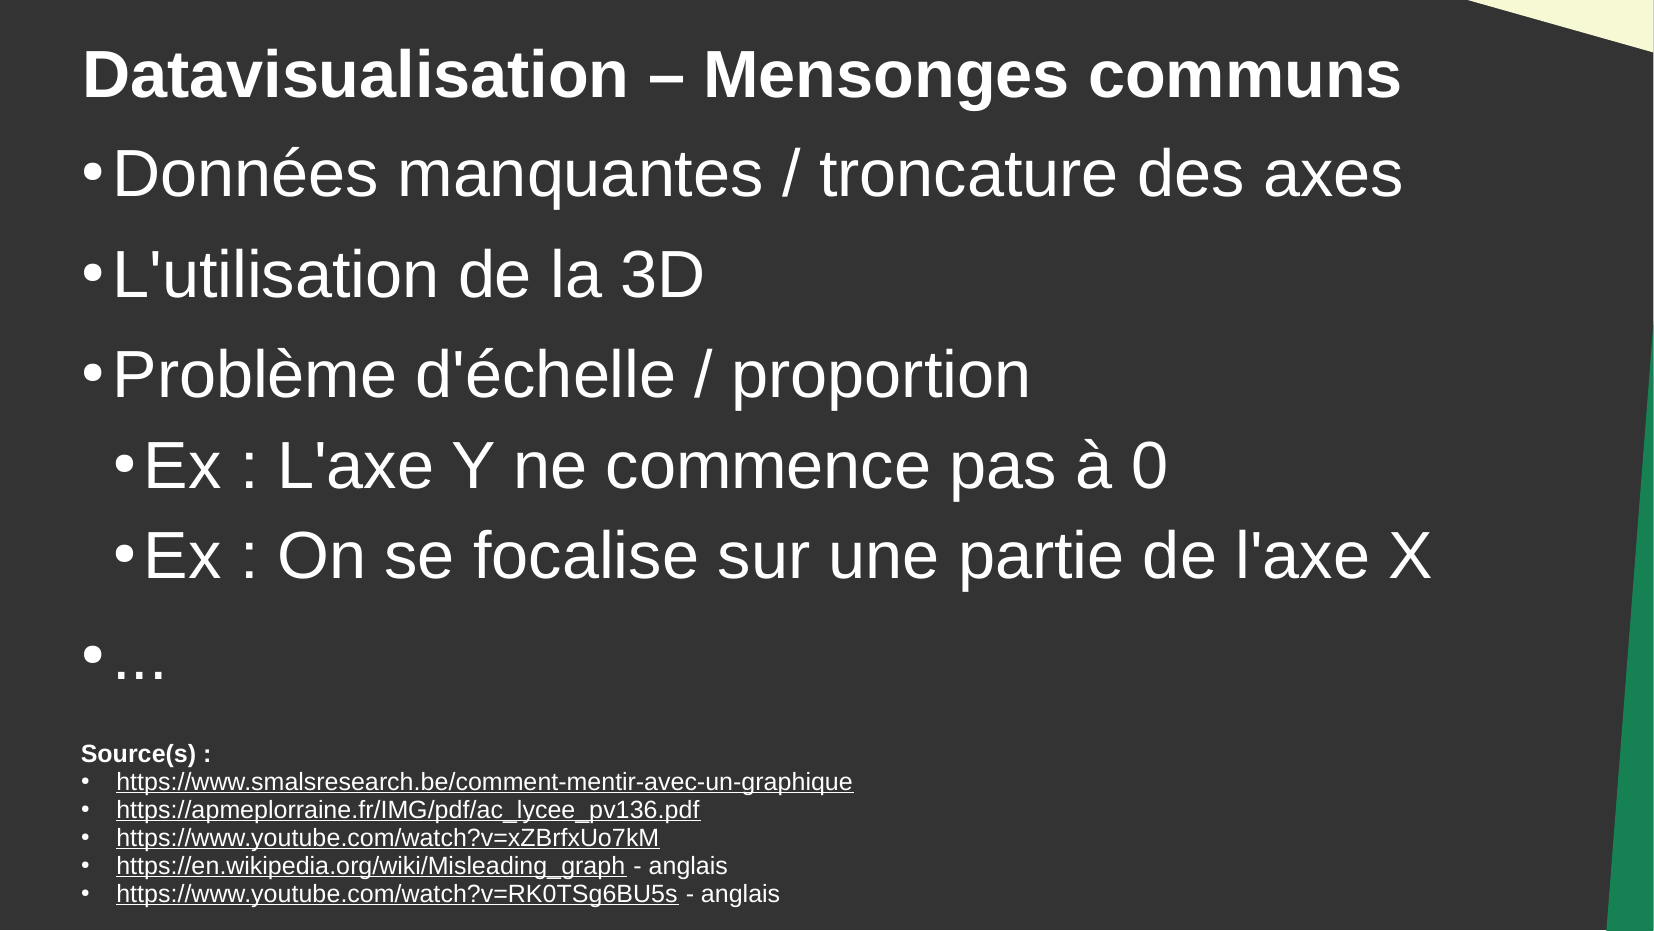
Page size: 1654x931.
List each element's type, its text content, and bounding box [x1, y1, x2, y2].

text_box Source(s) : https://www.smalsresearch.be/comment-mentir-avec-un-graphique https://apmeplorraine.fr/IMG/pdf/ac_lycee_pv136.pdf https://www.youtube.com/watch?v=xZBrfxUo7kM https://en.wikipedia.org/wiki/Misleading_graph - anglais https://www.youtube.com/watch?v=RK0TSg6BU5s - anglais [66, 732, 1483, 916]
text_box [1467, 0, 1654, 53]
list Données manquantes / troncature des axes L'utilisation de la 3D Problème d'échelle / proportion Ex : L'axe Y ne commence pas à 0 Ex : On se focalise sur une partie de l'axe X ... [80, 135, 1619, 697]
text_box [1606, 315, 1654, 931]
title Datavisualisation – Mensonges communs [82, 37, 1571, 122]
